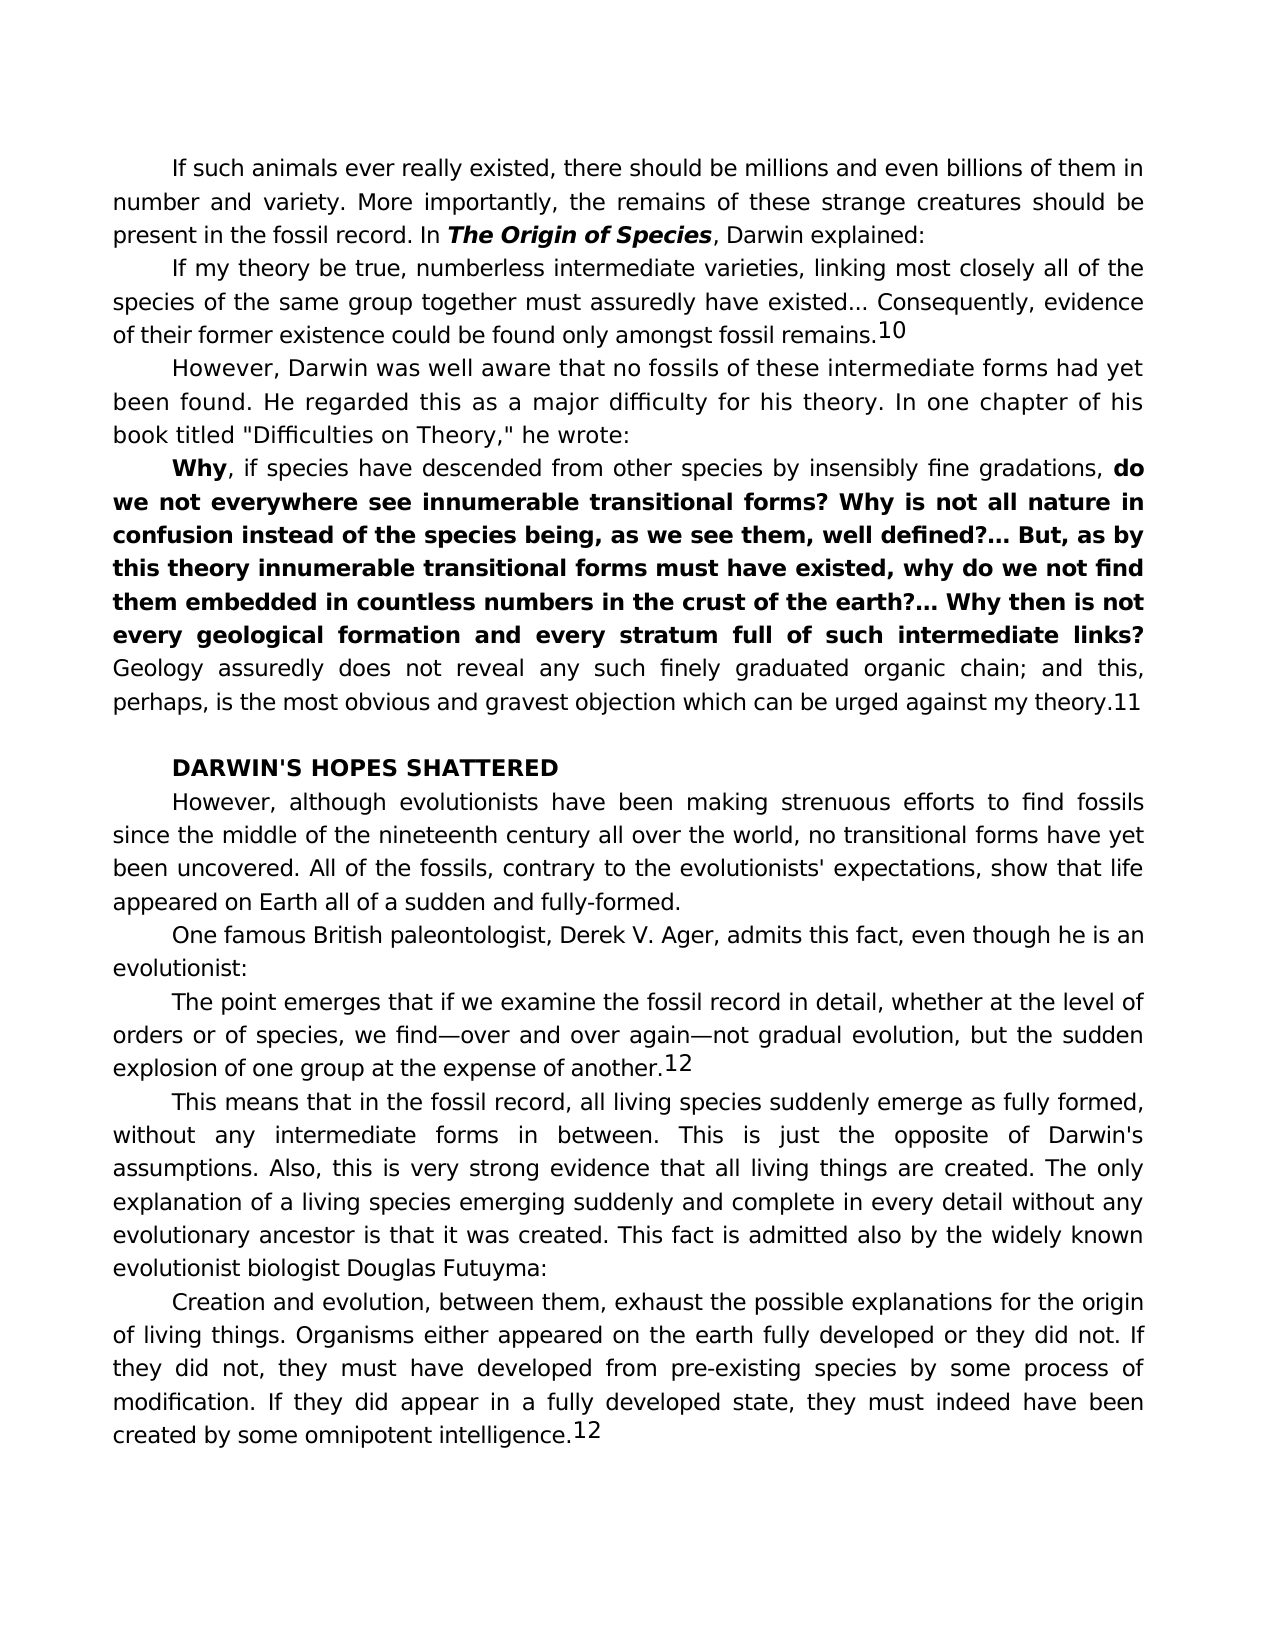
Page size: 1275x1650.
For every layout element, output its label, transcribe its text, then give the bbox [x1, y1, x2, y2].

text DARWIN'S HOPES SHATTERED [112, 750, 1145, 783]
text Why, if species have descended from other species by insensibly fine gradations, do we not everywhere see innumerable transitional forms? Why is not all nature in confusion instead of the species being, as we see them, well defined?… But, as by this theory innumerable transitional forms must have existed, why do we not find them embedded in countless numbers in the crust of the earth?… Why then is not every geological formation and every stratum full of such intermediate links? Geology assuredly does not reveal any such finely graduated organic chain; and this, perhaps, is the most obvious and gravest objection which can be urged against my theory.11 [112, 450, 1145, 717]
text One famous British paleontologist, Derek V. Ager, admits this fact, even though he is an evolutionist: [112, 917, 1145, 983]
text The point emerges that if we examine the fossil record in detail, whether at the level of orders or of species, we find—over and over again—not gradual evolution, but the sudden explosion of one group at the expense of another.12 [112, 983, 1145, 1083]
text However, Darwin was well aware that no fossils of these intermediate forms had yet been found. He regarded this as a major difficulty for his theory. In one chapter of his book titled "Difficulties on Theory," he wrote: [112, 350, 1145, 450]
text This means that in the fossil record, all living species suddenly emerge as fully formed, without any intermediate forms in between. This is just the opposite of Darwin's assumptions. Also, this is very strong evidence that all living things are created. The only explanation of a living species emerging suddenly and complete in every detail without any evolutionary ancestor is that it was created. This fact is admitted also by the widely known evolutionist biologist Douglas Futuyma: [112, 1083, 1145, 1283]
text However, although evolutionists have been making strenuous efforts to find fossils since the middle of the nineteenth century all over the world, no transitional forms have yet been uncovered. All of the fossils, contrary to the evolutionists' expectations, show that life appeared on Earth all of a sudden and fully-formed. [112, 783, 1145, 917]
text If such animals ever really existed, there should be millions and even billions of them in number and variety. More importantly, the remains of these strange creatures should be present in the fossil record. In The Origin of Species, Darwin explained: [112, 150, 1145, 250]
text Creation and evolution, between them, exhaust the possible explanations for the origin of living things. Organisms either appeared on the earth fully developed or they did not. If they did not, they must have developed from pre-existing species by some process of modification. If they did appear in a fully developed state, they must indeed have been created by some omnipotent intelligence.12 [112, 1283, 1145, 1450]
text If my theory be true, numberless intermediate varieties, linking most closely all of the species of the same group together must assuredly have existed... Consequently, evidence of their former existence could be found only amongst fossil remains.10 [112, 250, 1145, 350]
